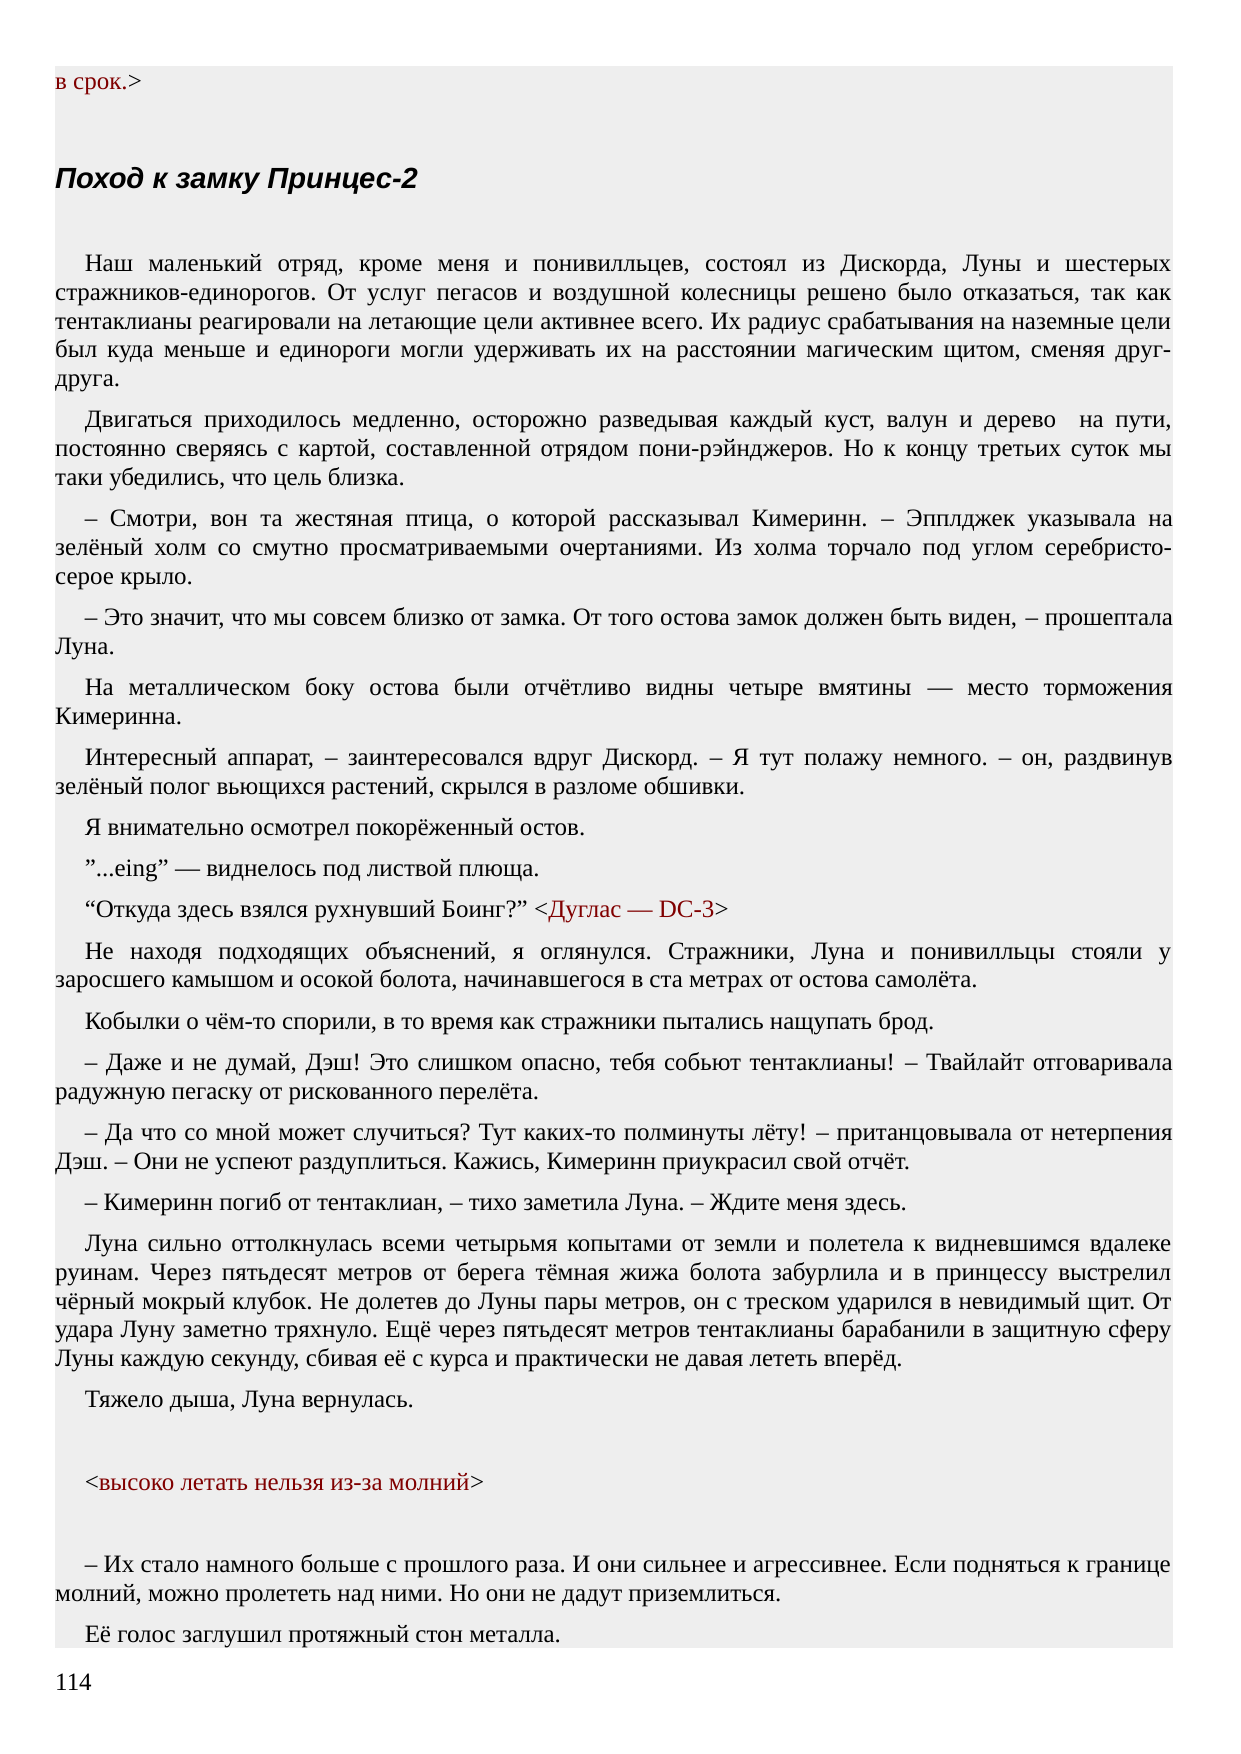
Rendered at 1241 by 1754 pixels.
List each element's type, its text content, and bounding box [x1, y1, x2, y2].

text Не находя подходящих объяснений, я оглянулся. Стражники, Луна и понивилльцы стояли у заросшего камышом и осокой болота, начинавшегося в ста метрах от остова самолёта. [55, 936, 1173, 993]
text – Смотри, вон та жестяная птица, о которой рассказывал Кимеринн. – Эпплджек указывала на зелёный холм со смутно просматриваемыми очертаниями. Из холма торчало под углом серебристо-серое крыло. [55, 503, 1173, 589]
text в срок.> [55, 66, 1173, 95]
text Луна сильно оттолкнулась всеми четырьмя копытами от земли и полетела к видневшимся вдалеке руинам. Через пятьдесят метров от берега тёмная жижа болота забурлила и в принцессу выстрелил чёрный мокрый клубок. Не долетев до Луны пары метров, он с треском ударился в невидимый щит. От удара Луну заметно тряхнуло. Ещё через пятьдесят метров тентаклианы барабанили в защитную сферу Луны каждую секунду, сбивая её с курса и практически не давая лететь вперёд. [55, 1228, 1173, 1372]
text – Даже и не думай, Дэш! Это слишком опасно, тебя собьют тентаклианы! – Твайлайт отговаривала радужную пегаску от рискованного перелёта. [55, 1047, 1173, 1104]
text ”...eing” — виднелось под листвой плюща. [55, 853, 1173, 882]
text Двигаться приходилось медленно, осторожно разведывая каждый куст, валун и дерево на пути, постоянно сверяясь с картой, составленной отрядом пони-рэйнджеров. Но к концу третьих суток мы таки убедились, что цель близка. [55, 404, 1173, 491]
text “Откуда здесь взялся рухнувший Боинг?” <Дуглас — DC-3> [55, 894, 1173, 923]
text <высоко летать нельзя из-за молний> [55, 1467, 1173, 1496]
text – Их стало намного больше с прошлого раза. И они сильнее и агрессивнее. Если подняться к границе молний, можно пролететь над ними. Но они не дадут приземлиться. [55, 1549, 1173, 1607]
text Кобылки о чём-то спорили, в то время как стражники пытались нащупать брод. [55, 1006, 1173, 1034]
text – Это значит, что мы совсем близко от замка. От того остова замок должен быть виден, – прошептала Луна. [55, 602, 1173, 659]
subtitle Поход к замку Принцес-2 [55, 161, 1173, 194]
text Её голос заглушил протяжный стон металла. [55, 1619, 1173, 1648]
text Тяжело дыша, Луна вернулась. [55, 1384, 1173, 1413]
text Наш маленький отряд, кроме меня и понивилльцев, состоял из Дискорда, Луны и шестерых стражников-единорогов. От услуг пегасов и воздушной колесницы решено было отказаться, так как тентаклианы реагировали на летающие цели активнее всего. Их радиус срабатывания на наземные цели был куда меньше и единороги могли удерживать их на расстоянии магическим щитом, сменяя друг-друга. [55, 248, 1173, 392]
text Я внимательно осмотрел покорёженный остов. [55, 812, 1173, 841]
text – Да что со мной может случиться? Тут каких-то полминуты лёту! – пританцовывала от нетерпения Дэш. – Они не успеют раздуплиться. Кажись, Кимеринн приукрасил свой отчёт. [55, 1117, 1173, 1174]
text Интересный аппарат, – заинтересовался вдруг Дискорд. – Я тут полажу немного. – он, раздвинув зелёный полог вьющихся растений, скрылся в разломе обшивки. [55, 742, 1173, 799]
text На металлическом боку остова были отчётливо видны четыре вмятины — место торможения Кимеринна. [55, 672, 1173, 729]
text – Кимеринн погиб от тентаклиан, – тихо заметила Луна. – Ждите меня здесь. [55, 1187, 1173, 1216]
